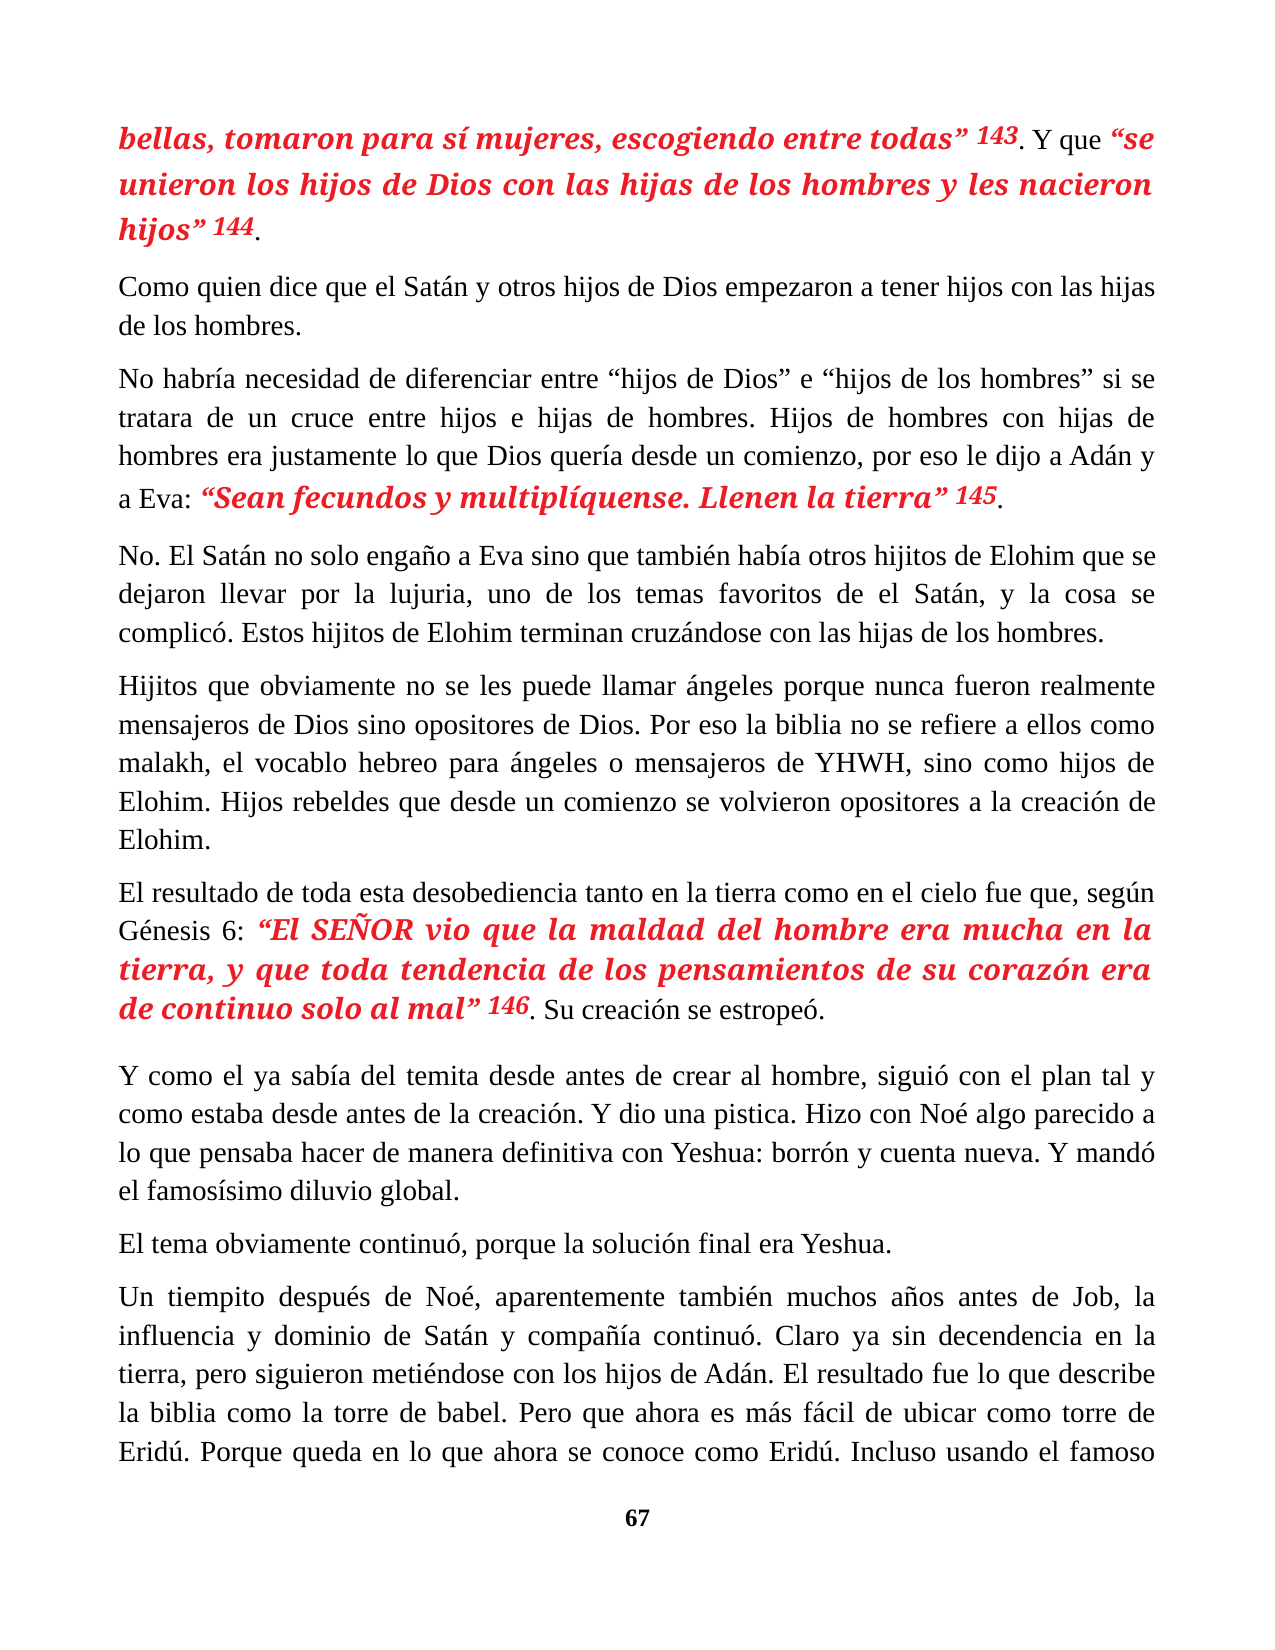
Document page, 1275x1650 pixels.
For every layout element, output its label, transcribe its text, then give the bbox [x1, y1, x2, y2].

text Como quien dice que el Satán y otros hijos de Dios empezaron a tener hijos con las hijas de los hombres. [118, 269, 1157, 342]
text El tema obviamente continuó, porque la solución final era Yeshua. [118, 1226, 1157, 1260]
text Hijitos que obviamente no se les puede llamar ángeles porque nunca fueron realmente mensajeros de Dios sino opositores de Dios. Por eso la biblia no se refiere a ellos como malakh, el vocablo hebreo para ángeles o mensajeros de YHWH, sino como hijos de Elohim. Hijos rebeldes que desde un comienzo se volvieron opositores a la creación de Elohim. [118, 668, 1157, 856]
text bellas, tomaron para sí mujeres, escogiendo entre todas” . Y que “se unieron los hijos de Dios con las hijas de los hombres y les nacieron hijos” . [118, 118, 1157, 249]
text Un tiempito después de Noé, aparentemente también muchos años antes de Job, la influencia y dominio de Satán y compañía continuó. Claro ya sin decendencia en la tierra, pero siguieron metiéndose con los hijos de Adán. El resultado fue lo que describe la biblia como la torre de babel. Pero que ahora es más fácil de ubicar como torre de Eridú. Porque queda en lo que ahora se conoce como Eridú. Incluso usando el famoso [118, 1279, 1157, 1467]
text No habría necesidad de diferenciar entre “hijos de Dios” e “hijos de los hombres” si se tratara de un cruce entre hijos e hijas de hombres. Hijos de hombres con hijas de hombres era justamente lo que Dios quería desde un comienzo, por eso le dijo a Adán y a Eva: “Sean fecundos y multiplíquense. Llenen la tierra” . [118, 361, 1157, 517]
text No. El Satán no solo engaño a Eva sino que también había otros hijitos de Elohim que se dejaron llevar por la lujuria, uno de los temas favoritos de el Satán, y la cosa se complicó. Estos hijitos de Elohim terminan cruzándose con las hijas de los hombres. [118, 538, 1157, 649]
text El resultado de toda esta desobediencia tanto en la tierra como en el cielo fue que, según Génesis 6: “El SEÑOR vio que la maldad del hombre era mucha en la tierra, y que toda tendencia de los pensamientos de su corazón era de continuo solo al mal” . Su creación se estropeó. [118, 876, 1157, 1028]
text Y como el ya sabía del temita desde antes de crear al hombre, siguió con el plan tal y como estaba desde antes de la creación. Y dio una pistica. Hizo con Noé algo parecido a lo que pensaba hacer de manera definitiva con Yeshua: borrón y cuenta nueva. Y mandó el famosísimo diluvio global. [118, 1058, 1157, 1207]
